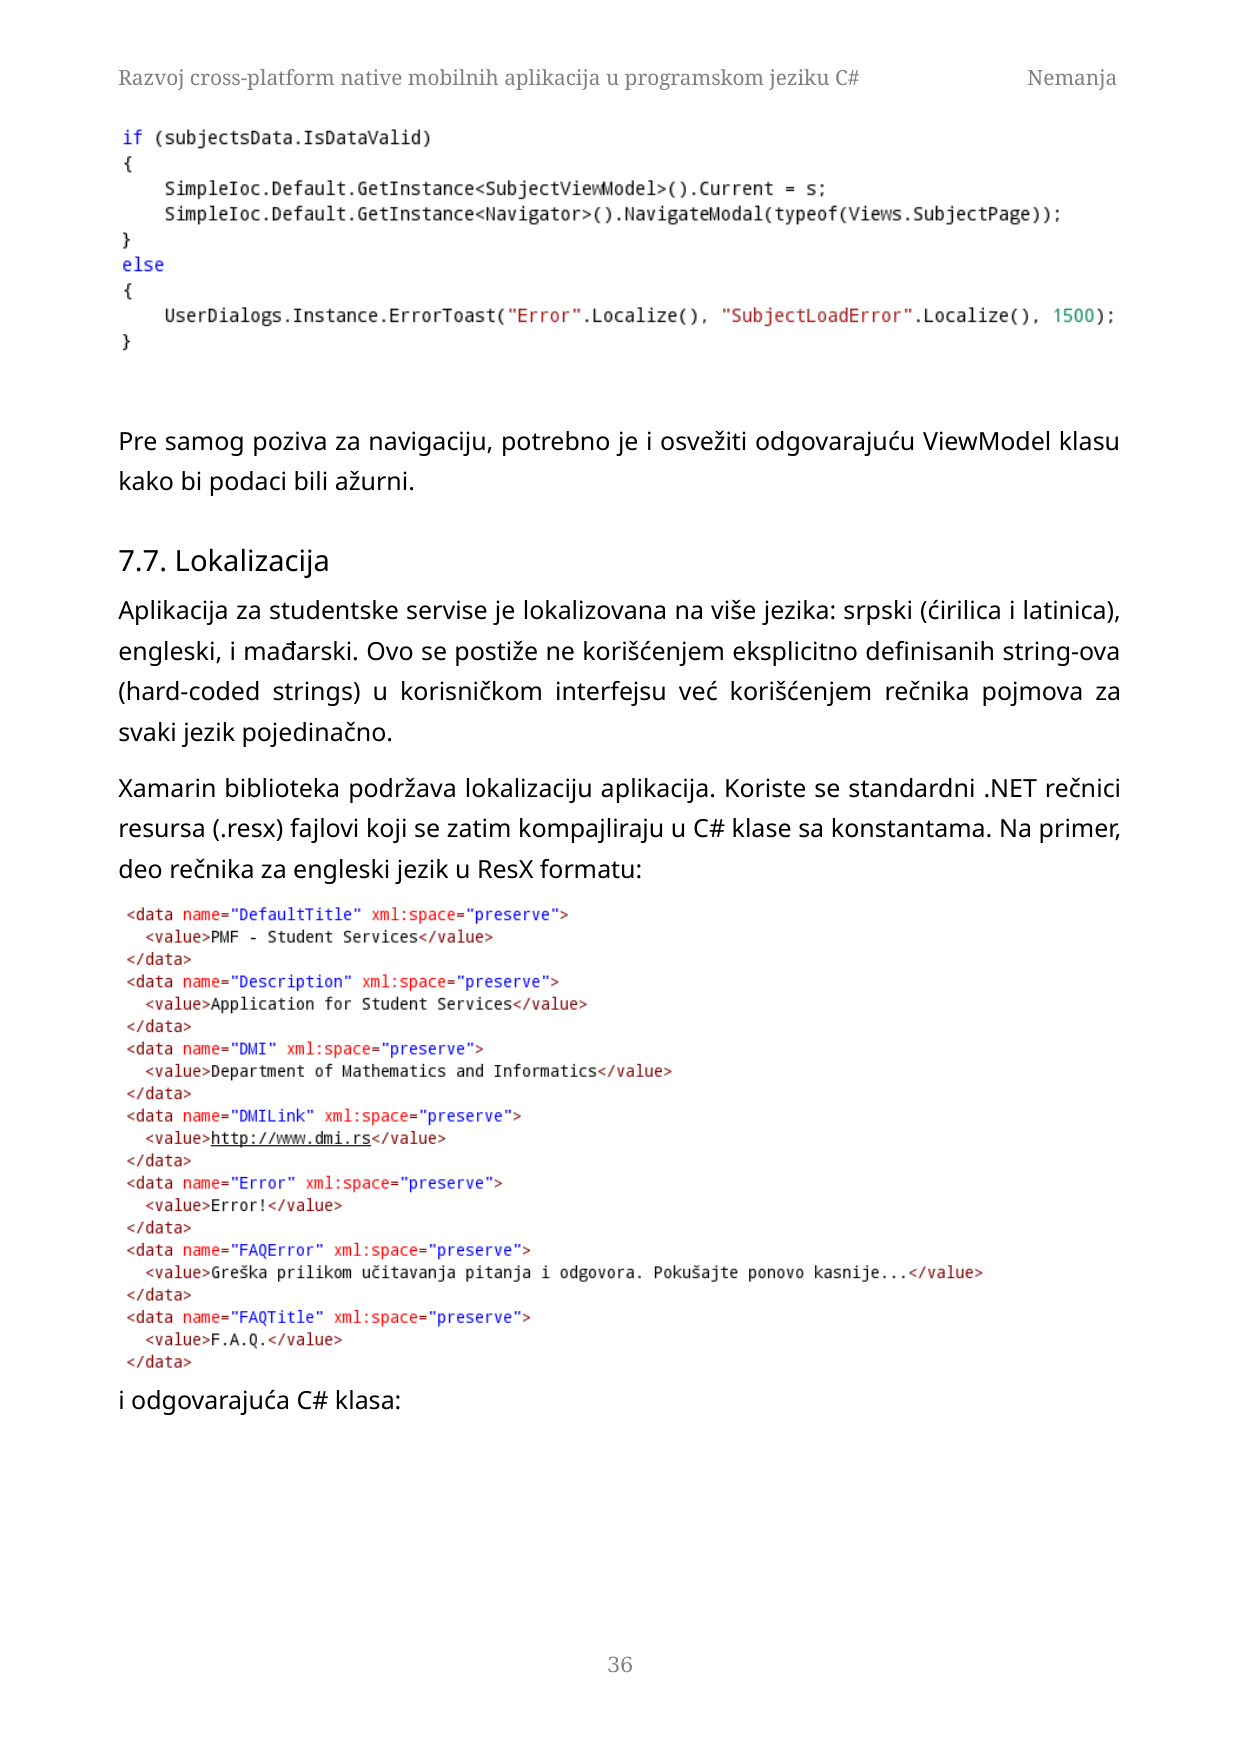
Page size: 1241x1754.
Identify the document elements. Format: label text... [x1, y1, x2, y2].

text i odgovarajuća C# klasa: [118, 1376, 1122, 1417]
text Xamarin biblioteka podržava lokalizaciju aplikacija. Koriste se standardni .NET rečnici resursa (.resx) fajlovi koji se zatim kompajliraju u C# klase sa konstantama. Na primer, deo rečnika za engleski jezik u ResX formatu: [118, 770, 1122, 886]
picture [118, 123, 1123, 361]
text Pre samog poziva za navigaciju, potrebno je i osvežiti odgovarajuću ViewModel klasu kako bi podaci bili ažurni. [118, 423, 1122, 498]
text Aplikacija za studentske servise je lokalizovana na više jezika: srpski (ćirilica i latinica), engleski, i mađarski. Ovo se postiže ne korišćenjem eksplicitno definisanih string-ova (hard-coded strings) u korisničkom interfejsu već korišćenjem rečnika pojmova za svaki jezik pojedinačno. [118, 592, 1122, 749]
picture [118, 905, 1033, 1376]
subtitle 7.7. Lokalizacija [118, 540, 1122, 580]
